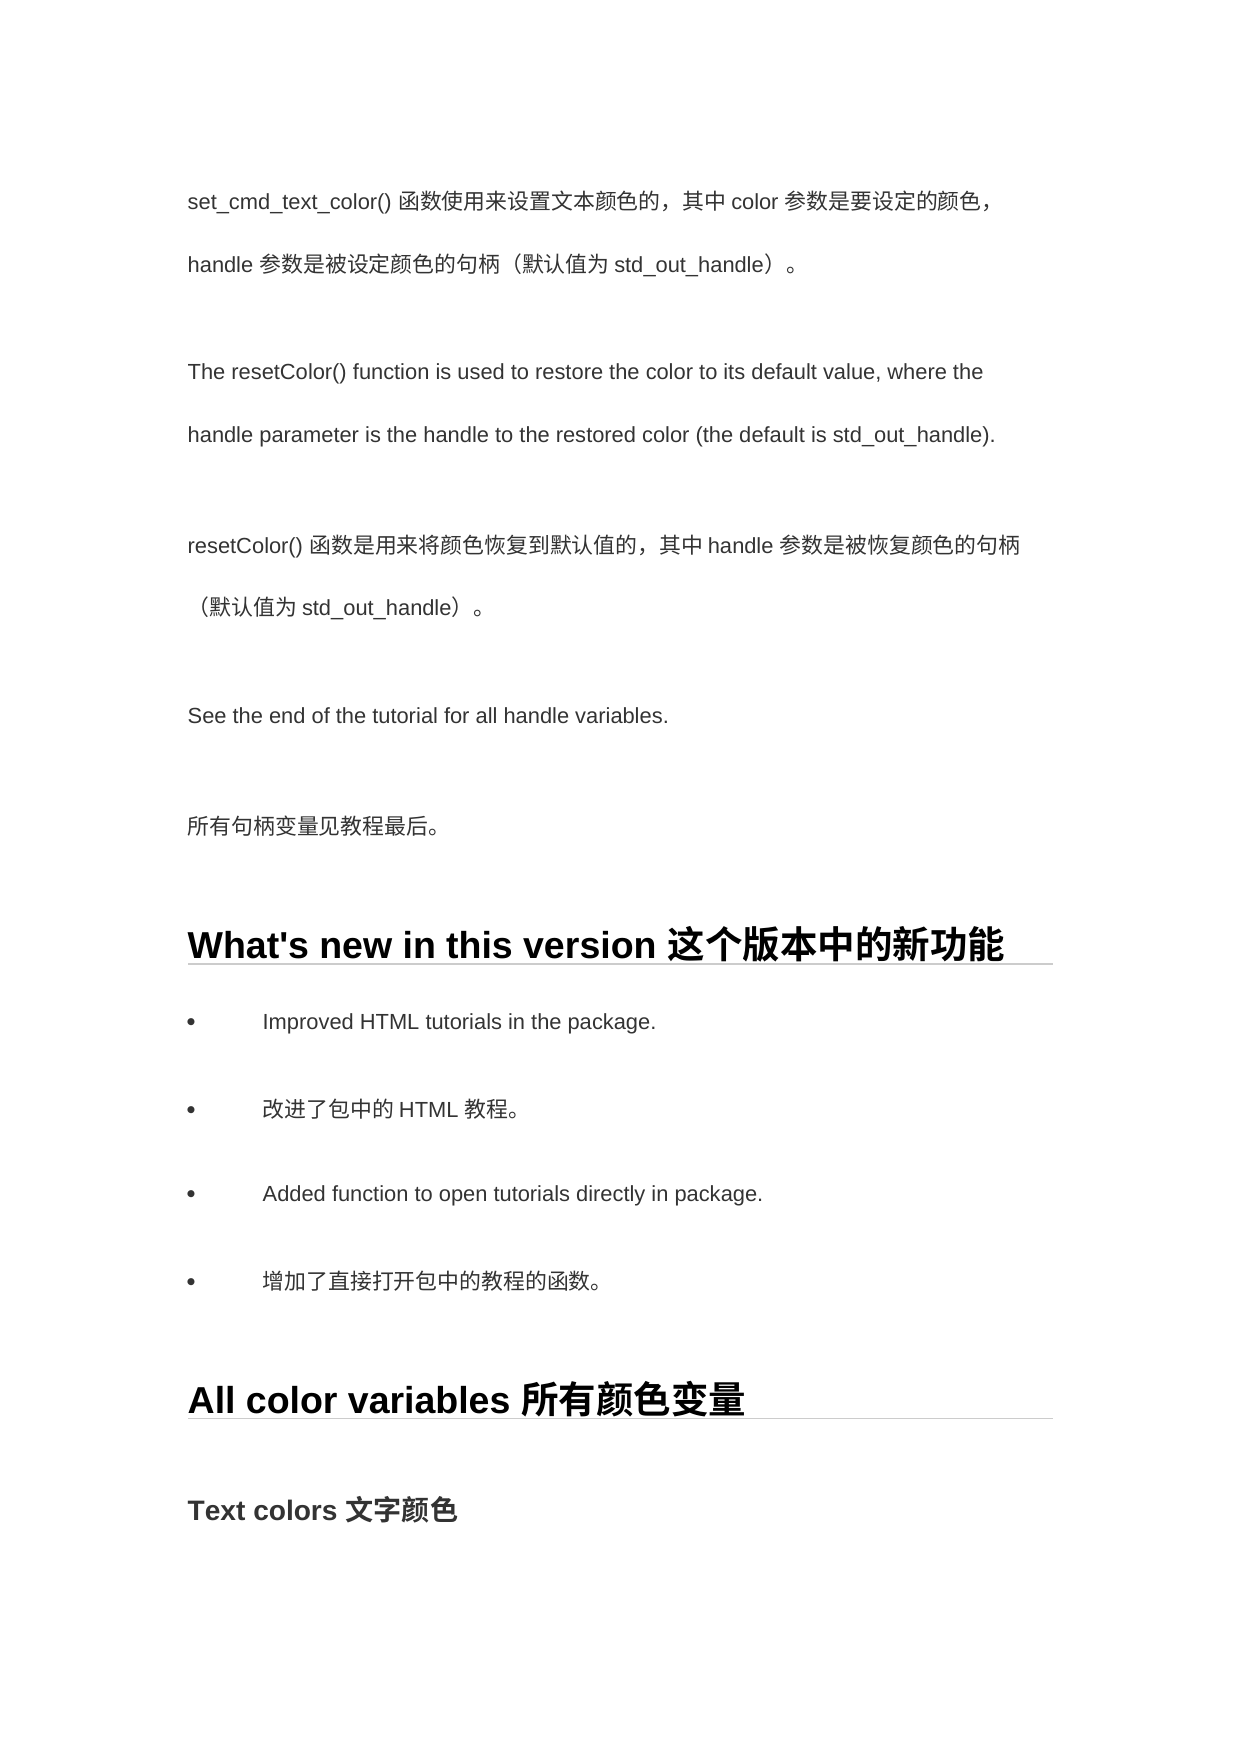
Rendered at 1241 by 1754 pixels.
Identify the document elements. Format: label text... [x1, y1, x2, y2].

text What's new in this version 这个版本中的新功能 [187, 900, 1053, 964]
list 增加了直接打开包中的教程的函数。 [187, 1238, 1053, 1300]
list Added function to open tutorials directly in package. [187, 1152, 1053, 1214]
text set_cmd_text_color() 函数使用来设置文本颜色的，其中 color 参数是要设定的颜色，handle 参数是被设定颜色的句柄（默认值为 std_out_handle）。 [187, 158, 1053, 283]
list 改进了包中的 HTML 教程。 [187, 1066, 1053, 1128]
text See the end of the tutorial for all handle variables. [187, 674, 1053, 736]
text All color variables 所有颜色变量 [187, 1355, 1053, 1419]
text The resetColor() function is used to restore the color to its default value, where the handle parameter is the handle to the restored color (the default is std_out_handle). [187, 330, 1053, 455]
text 所有句柄变量见教程最后。 [187, 783, 1053, 846]
text resetColor() 函数是用来将颜色恢复到默认值的，其中 handle 参数是被恢复颜色的句柄（默认值为 std_out_handle）。 [187, 502, 1053, 627]
text Text colors 文字颜色 [187, 1466, 1053, 1528]
list Improved HTML tutorials in the package. [187, 980, 1053, 1043]
